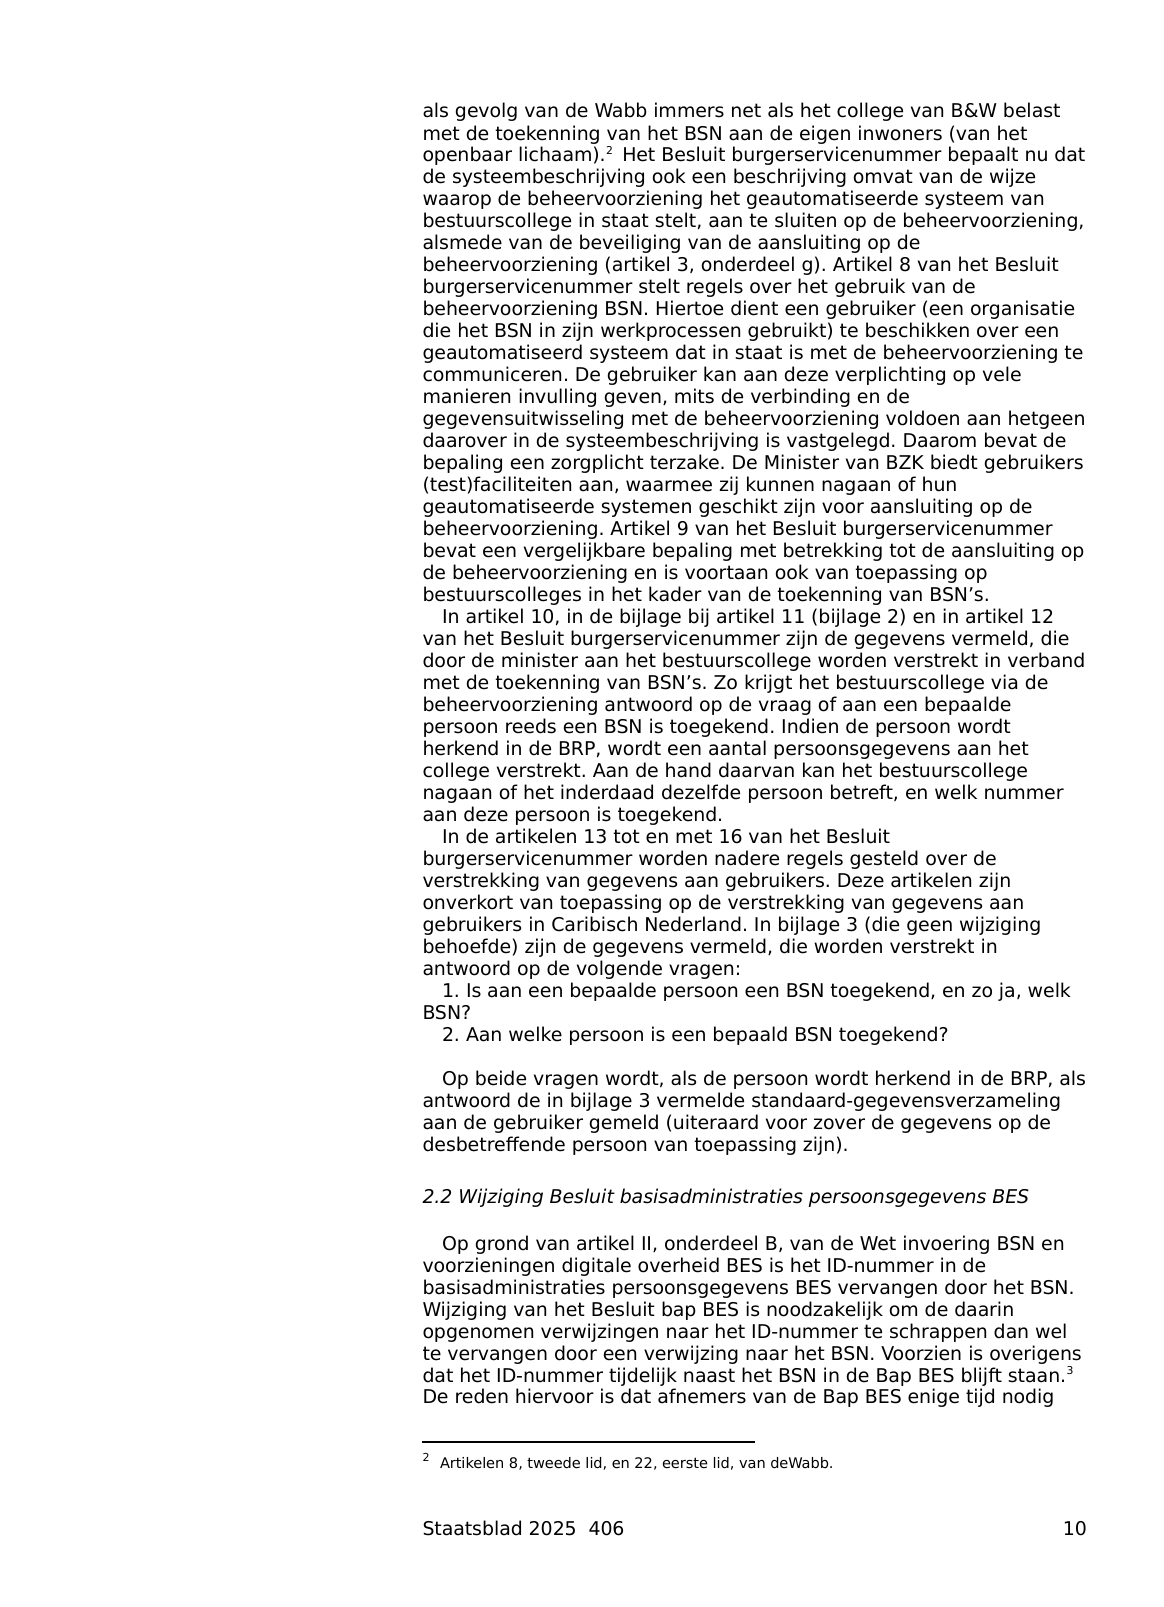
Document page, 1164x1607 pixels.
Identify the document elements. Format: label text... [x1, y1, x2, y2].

text 2. Aan welke persoon is een bepaald BSN toegekend? [422, 1023, 1087, 1046]
text 1. Is aan een bepaalde persoon een BSN toegekend, en zo ja, welk BSN? [422, 979, 1087, 1023]
text In de artikelen 13 tot en met 16 van het Besluit burgerservicenummer worden nadere regels gesteld over de verstrekking van gegevens aan gebruikers. Deze artikelen zijn onverkort van toepassing op de verstrekking van gegevens aan gebruikers in Caribisch Nederland. In bijlage 3 (die geen wijziging behoefde) zijn de gegevens vermeld, die worden verstrekt in antwoord op de volgende vragen: [422, 826, 1087, 979]
text Op grond van artikel II, onderdeel B, van de Wet invoering BSN en voorzieningen digitale overheid BES is het ID-nummer in de basisadministraties persoonsgegevens BES vervangen door het BSN. Wijziging van het Besluit bap BES is noodzakelijk om de daarin opgenomen verwijzingen naar het ID-nummer te schrappen dan wel te vervangen door een verwijzing naar het BSN. Voorzien is overigens dat het ID-nummer tijdelijk naast het BSN in de Bap BES blijft staan. De reden hiervoor is dat afnemers van de Bap BES enige tijd nodig [422, 1233, 1087, 1408]
text Op beide vragen wordt, als de persoon wordt herkend in de BRP, als antwoord de in bijlage 3 vermelde standaard-gegevensverzameling aan de gebruiker gemeld (uiteraard voor zover de gegevens op de desbetreffende persoon van toepassing zijn). [422, 1068, 1087, 1156]
text als gevolg van de Wabb immers net als het college van B&W belast met de toekenning van het BSN aan de eigen inwoners (van het openbaar lichaam). Het Besluit burgerservicenummer bepaalt nu dat de systeembeschrijving ook een beschrijving omvat van de wijze waarop de beheervoorziening het geautomatiseerde systeem van bestuurscollege in staat stelt, aan te sluiten op de beheervoorziening, alsmede van de beveiliging van de aansluiting op de beheervoorziening (artikel 3, onderdeel g). Artikel 8 van het Besluit burgerservicenummer stelt regels over het gebruik van de beheervoorziening BSN. Hiertoe dient een gebruiker (een organisatie die het BSN in zijn werkprocessen gebruikt) te beschikken over een geautomatiseerd systeem dat in staat is met de beheervoorziening te communiceren. De gebruiker kan aan deze verplichting op vele manieren invulling geven, mits de verbinding en de gegevensuitwisseling met de beheervoorziening voldoen aan hetgeen daarover in de systeembeschrijving is vastgelegd. Daarom bevat de bepaling een zorgplicht terzake. De Minister van BZK biedt gebruikers (test)faciliteiten aan, waarmee zij kunnen nagaan of hun geautomatiseerde systemen geschikt zijn voor aansluiting op de beheervoorziening. Artikel 9 van het Besluit burgerservicenummer bevat een vergelijkbare bepaling met betrekking tot de aansluiting op de beheervoorziening en is voortaan ook van toepassing op bestuurscolleges in het kader van de toekenning van BSN’s. [422, 100, 1087, 606]
text In artikel 10, in de bijlage bij artikel 11 (bijlage 2) en in artikel 12 van het Besluit burgerservicenummer zijn de gegevens vermeld, die door de minister aan het bestuurscollege worden verstrekt in verband met de toekenning van BSN’s. Zo krijgt het bestuurscollege via de beheervoorziening antwoord op de vraag of aan een bepaalde persoon reeds een BSN is toegekend. Indien de persoon wordt herkend in de BRP, wordt een aantal persoonsgegevens aan het college verstrekt. Aan de hand daarvan kan het bestuurscollege nagaan of het inderdaad dezelfde persoon betreft, en welk nummer aan deze persoon is toegekend. [422, 606, 1087, 826]
subtitle 2.2 Wijziging Besluit basisadministraties persoonsgegevens BES [422, 1186, 1087, 1208]
text Artikelen 8, tweede lid, en 22, eerste lid, van deWabb. [422, 1451, 1087, 1473]
